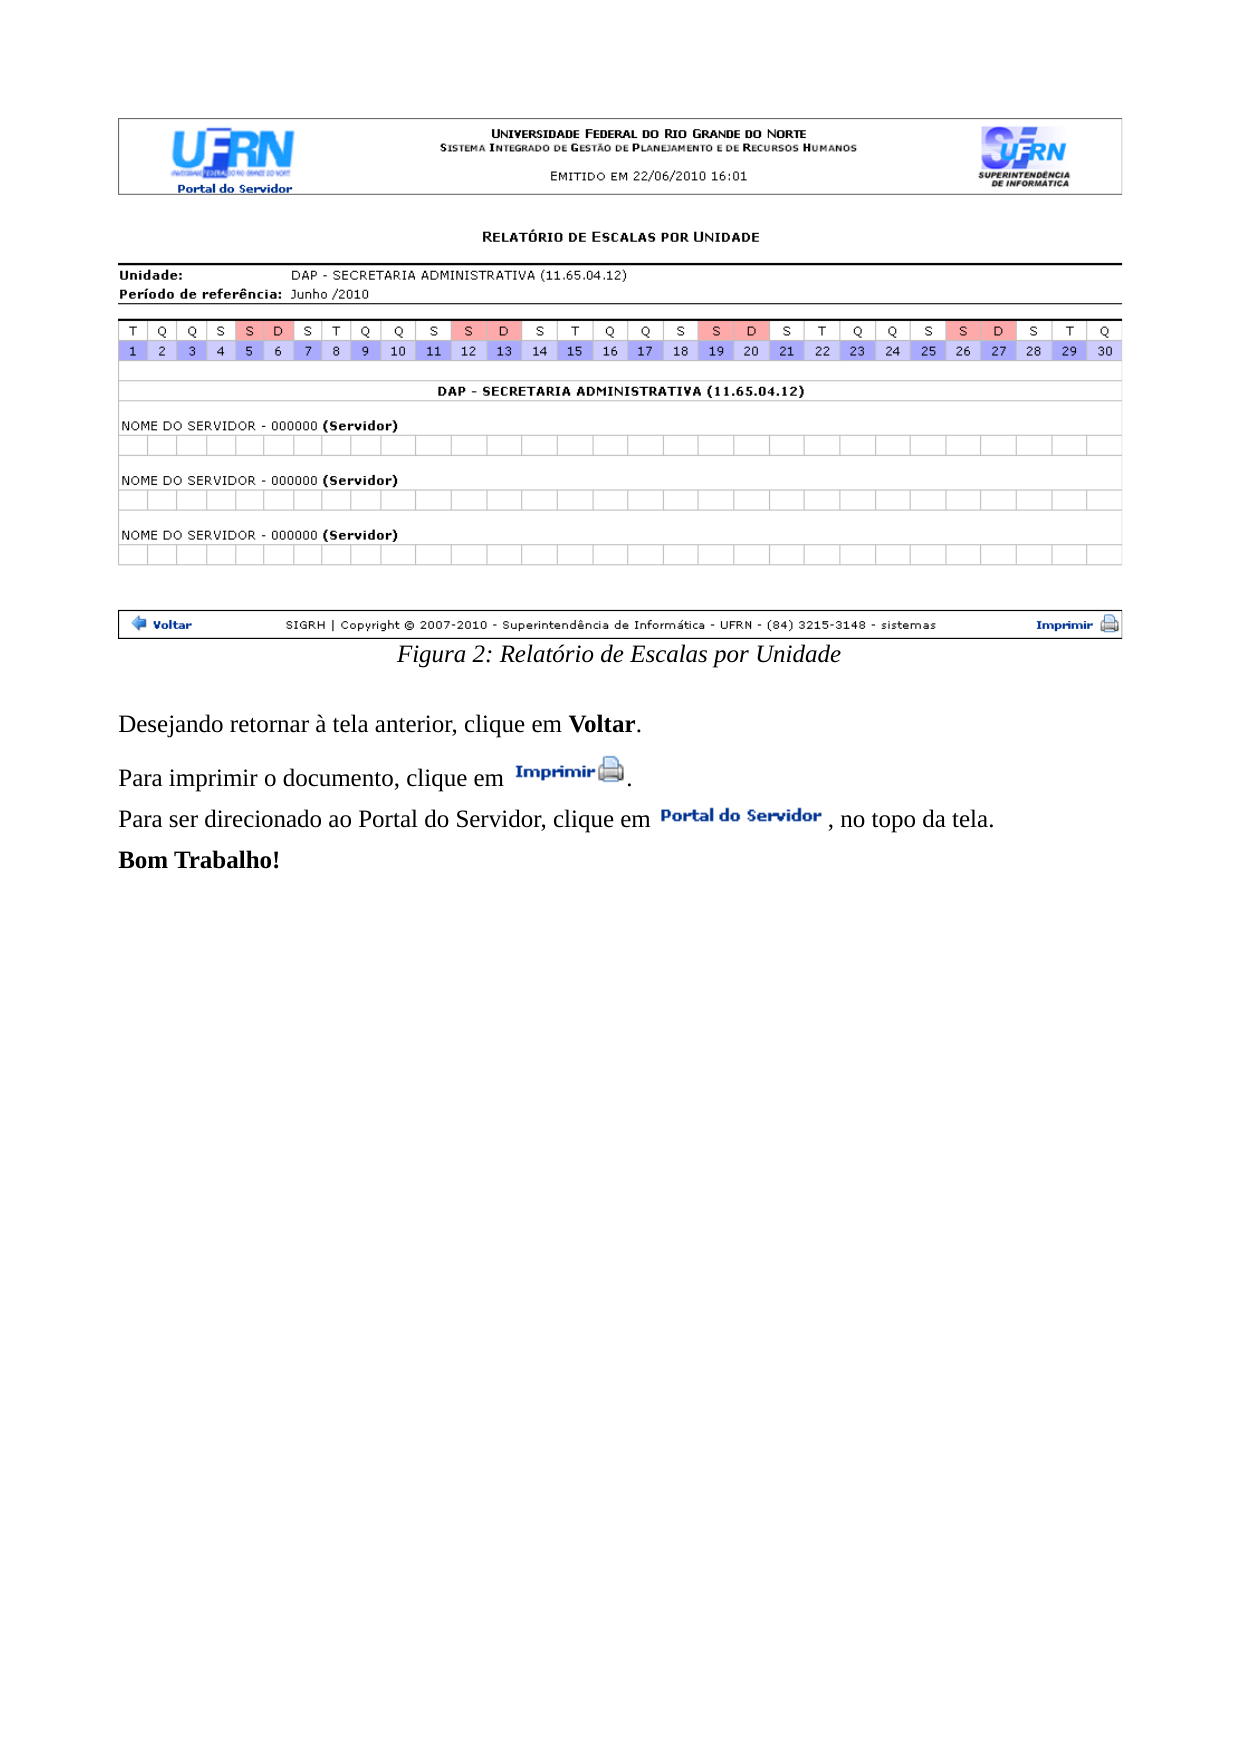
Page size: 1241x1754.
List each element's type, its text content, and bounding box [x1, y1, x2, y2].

picture [510, 750, 627, 787]
text Desejando retornar à tela anterior, clique em Voltar. [118, 709, 1122, 738]
text Figura 2: Relatório de Escalas por Unidade [118, 639, 1122, 668]
text Para ser direcionado ao Portal do Servidor, clique em , no topo da tela. [118, 804, 1122, 833]
text Para imprimir o documento, clique em . [118, 750, 1122, 792]
text Bom Trabalho! [118, 845, 1122, 874]
picture [657, 805, 828, 828]
picture [118, 118, 1123, 639]
